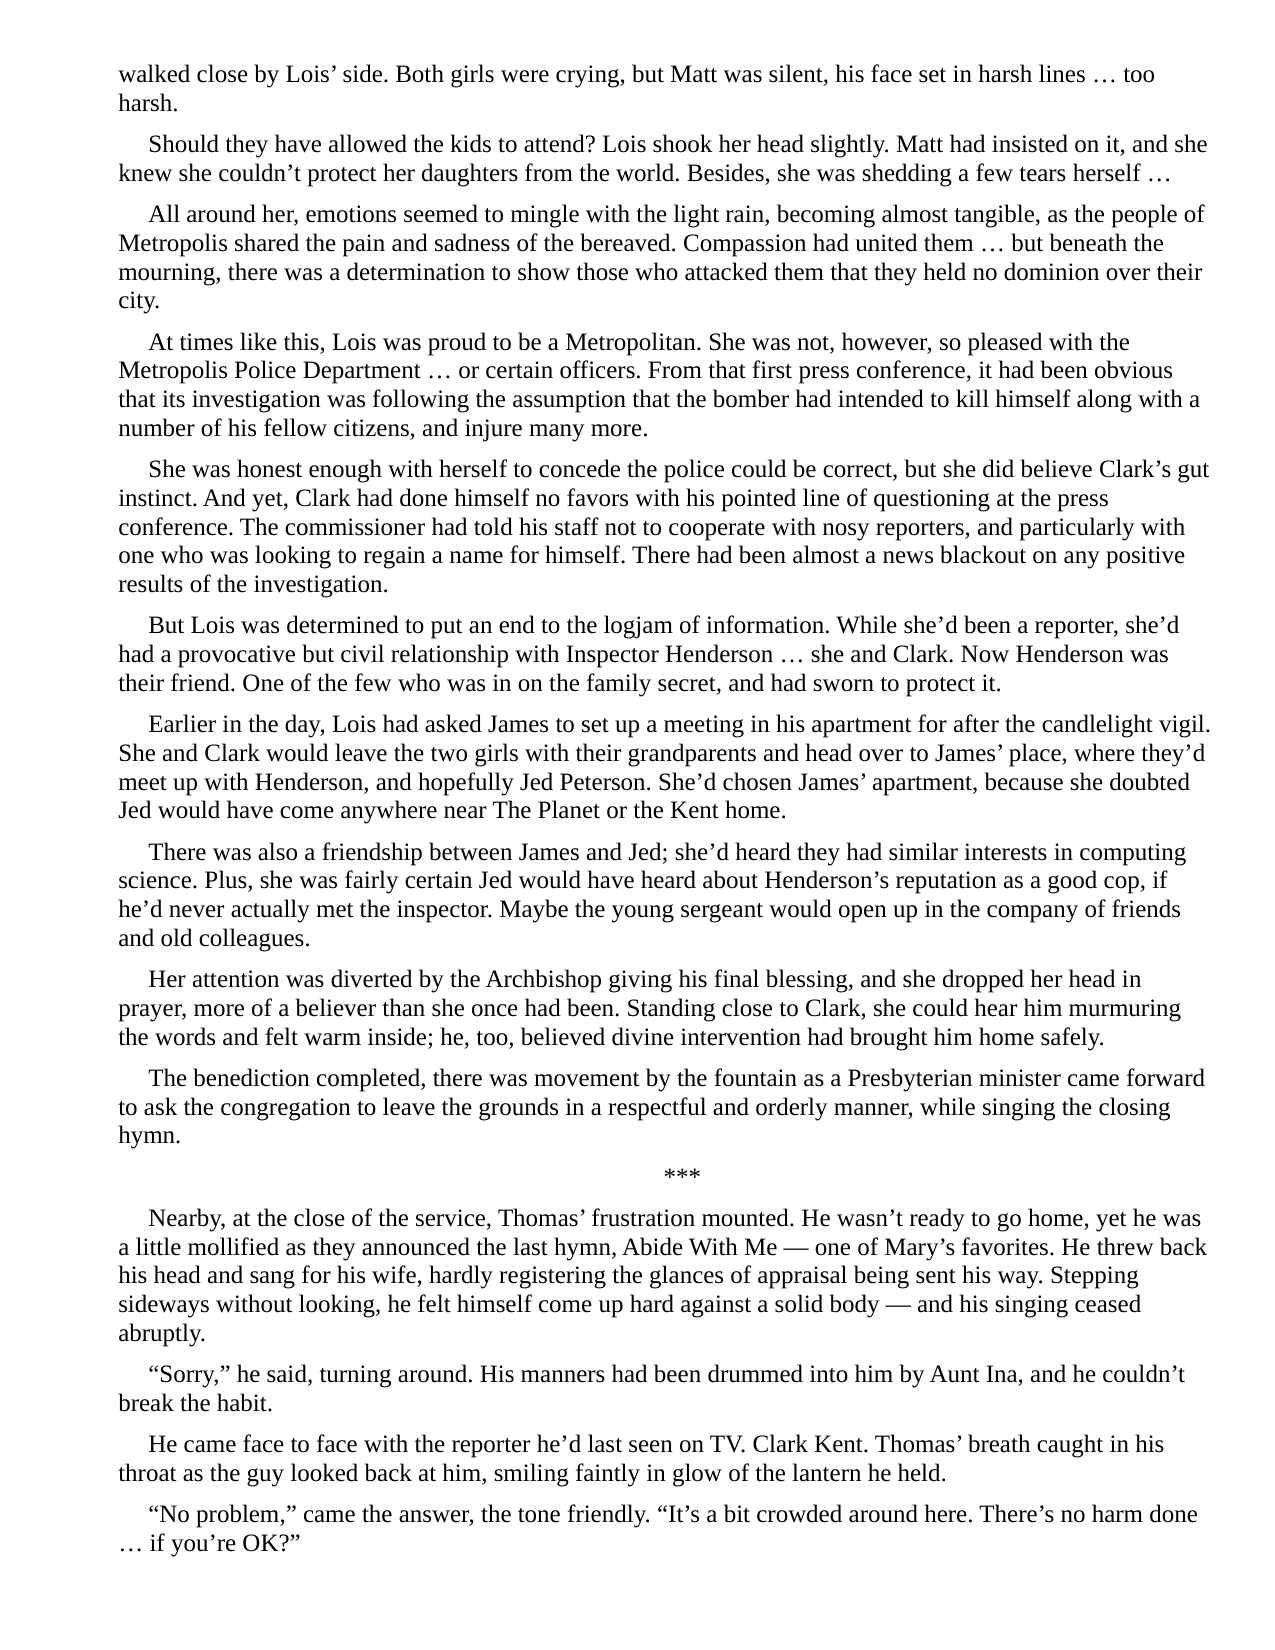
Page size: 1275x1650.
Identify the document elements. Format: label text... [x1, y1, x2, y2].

text walked close by Lois’ side. Both girls were crying, but Matt was silent, his face set in harsh lines … too harsh. [118, 59, 1216, 117]
text At times like this, Lois was proud to be a Metropolitan. She was not, however, so pleased with the Metropolis Police Department … or certain officers. From that first press conference, it had been obvious that its investigation was following the assumption that the bomber had intended to kill himself along with a number of his fellow citizens, and injure many more. [118, 327, 1216, 442]
text All around her, emotions seemed to mingle with the light rain, becoming almost tangible, as the people of Metropolis shared the pain and sadness of the bereaved. Compassion had united them … but beneath the mourning, there was a determination to show those who attacked them that they held no dominion over their city. [118, 199, 1216, 314]
text *** [118, 1162, 1216, 1190]
text There was also a friendship between James and Jed; she’d heard they had similar interests in computing science. Plus, she was fairly certain Jed would have heard about Henderson’s reputation as a good cop, if he’d never actually met the inspector. Maybe the young sergeant would open up in the company of friends and old colleagues. [118, 837, 1216, 952]
text The benediction completed, there was movement by the fountain as a Presbyterian minister came forward to ask the congregation to leave the grounds in a respectful and orderly manner, while singing the closing hymn. [118, 1063, 1216, 1149]
text He came face to face with the reporter he’d last seen on TV. Clark Kent. Thomas’ breath caught in his throat as the guy looked back at him, smiling faintly in glow of the lantern he held. [118, 1429, 1216, 1487]
text She was honest enough with herself to concede the police could be correct, but she did believe Clark’s gut instinct. And yet, Clark had done himself no favors with his pointed line of questioning at the press conference. The commissioner had told his staff not to cooperate with nosy reporters, and particularly with one who was looking to regain a name for himself. There had been almost a news blackout on any positive results of the investigation. [118, 454, 1216, 598]
text Nearby, at the close of the service, Thomas’ frustration mounted. He wasn’t ready to go home, yet he was a little mollified as they announced the last hymn, Abide With Me — one of Mary’s favorites. He threw back his head and sang for his wife, hardly registering the glances of appraisal being sent his way. Stepping sideways without looking, he felt himself come up hard against a solid body — and his singing ceased abruptly. [118, 1203, 1216, 1347]
text Her attention was diverted by the Archbishop giving his final blessing, and she dropped her head in prayer, more of a believer than she once had been. Standing close to Clark, she could hear him murmuring the words and felt warm inside; he, too, believed divine intervention had brought him home safely. [118, 964, 1216, 1050]
text “Sorry,” he said, turning around. His manners had been drummed into him by Aunt Ina, and he couldn’t break the habit. [118, 1359, 1216, 1417]
text Should they have allowed the kids to attend? Lois shook her head slightly. Matt had insisted on it, and she knew she couldn’t protect her daughters from the world. Besides, she was shedding a few tears herself … [118, 129, 1216, 187]
text Earlier in the day, Lois had asked James to set up a meeting in his apartment for after the candlelight vigil. She and Clark would leave the two girls with their grandparents and head over to James’ place, where they’d meet up with Henderson, and hopefully Jed Peterson. She’d chosen James’ apartment, because she doubted Jed would have come anywhere near The Planet or the Kent home. [118, 709, 1216, 824]
text But Lois was determined to put an end to the logjam of information. While she’d been a reporter, she’d had a provocative but civil relationship with Inspector Henderson … she and Clark. Now Henderson was their friend. One of the few who was in on the family secret, and had sworn to protect it. [118, 610, 1216, 697]
text “No problem,” came the answer, the tone friendly. “It’s a bit crowded around here. There’s no harm done … if you’re OK?” [118, 1499, 1216, 1557]
